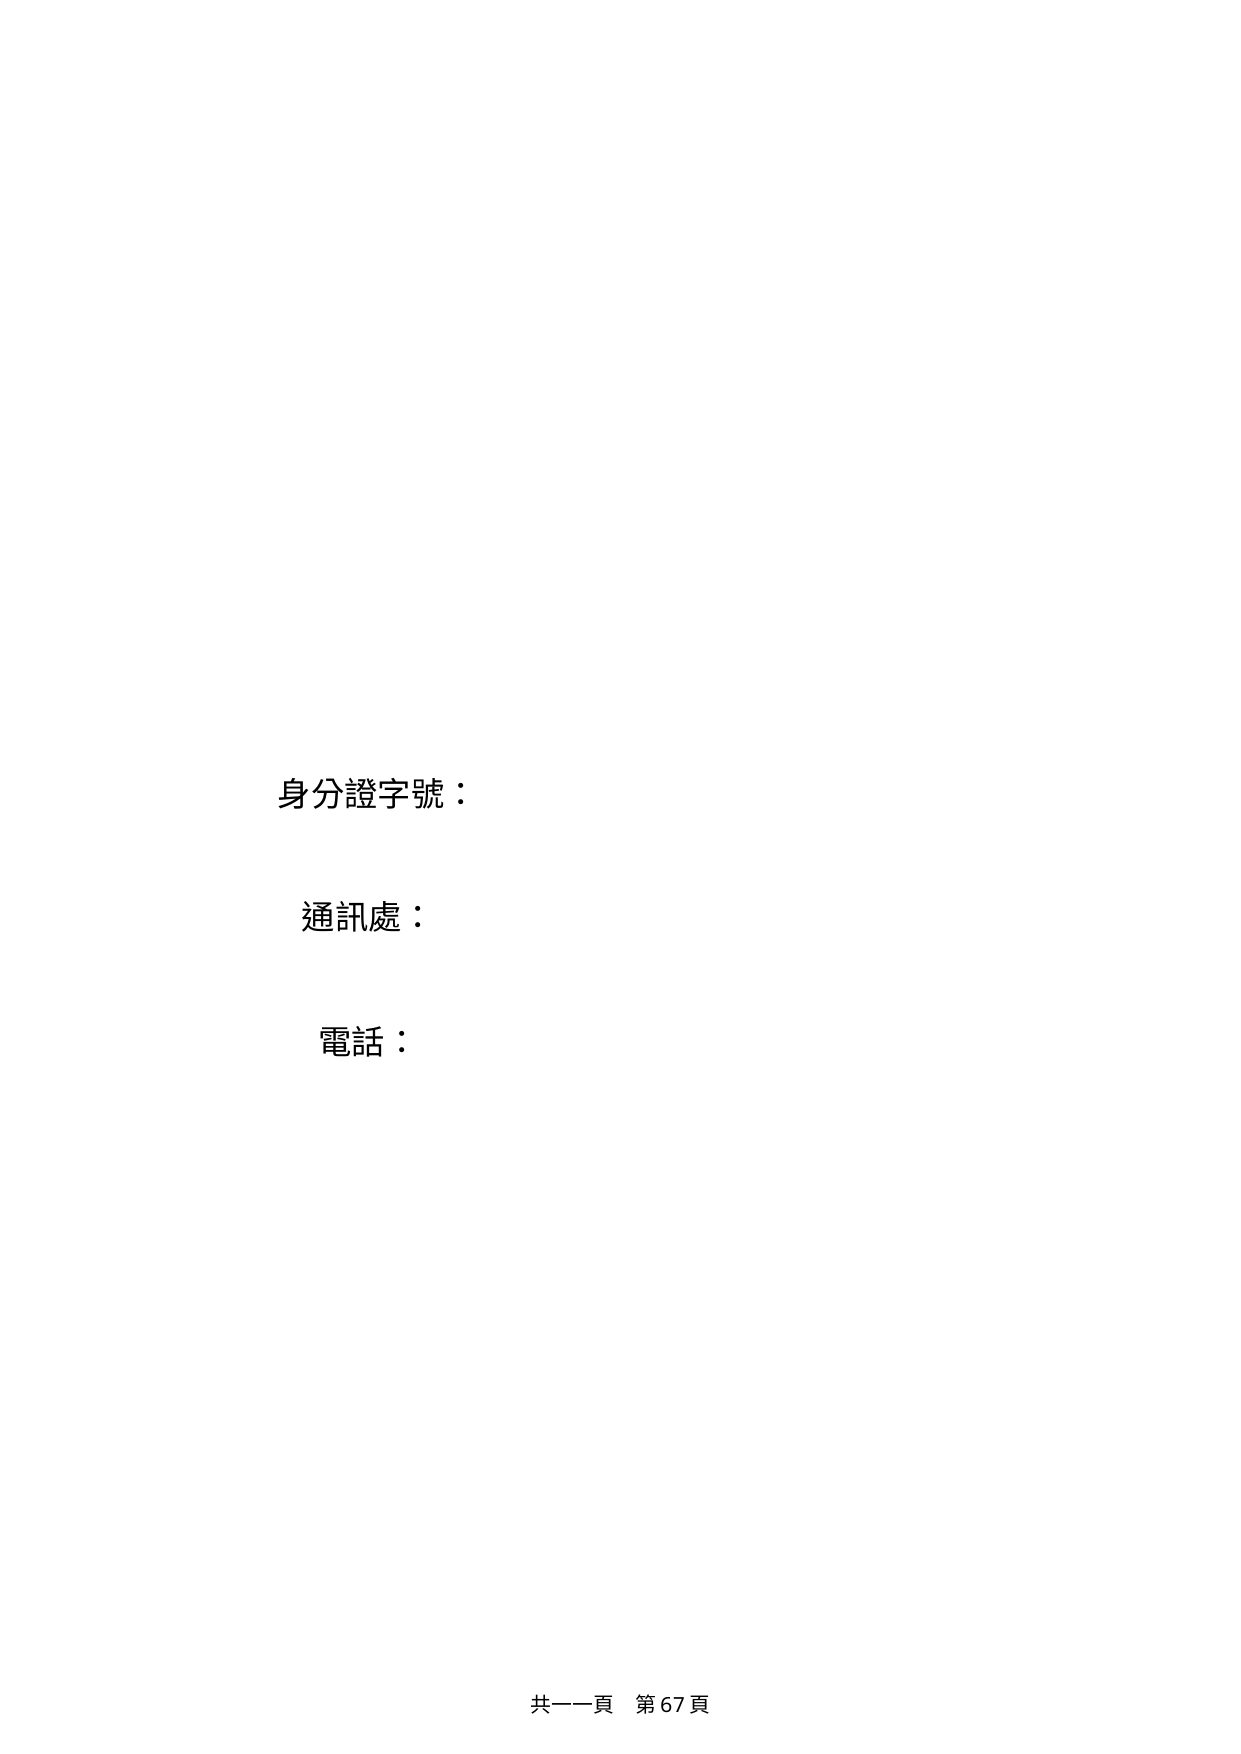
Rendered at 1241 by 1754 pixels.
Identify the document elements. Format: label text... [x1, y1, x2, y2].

text 電話： [118, 999, 1122, 1061]
text 通訊處： [118, 874, 1122, 936]
text 身分證字號： [118, 749, 1122, 811]
